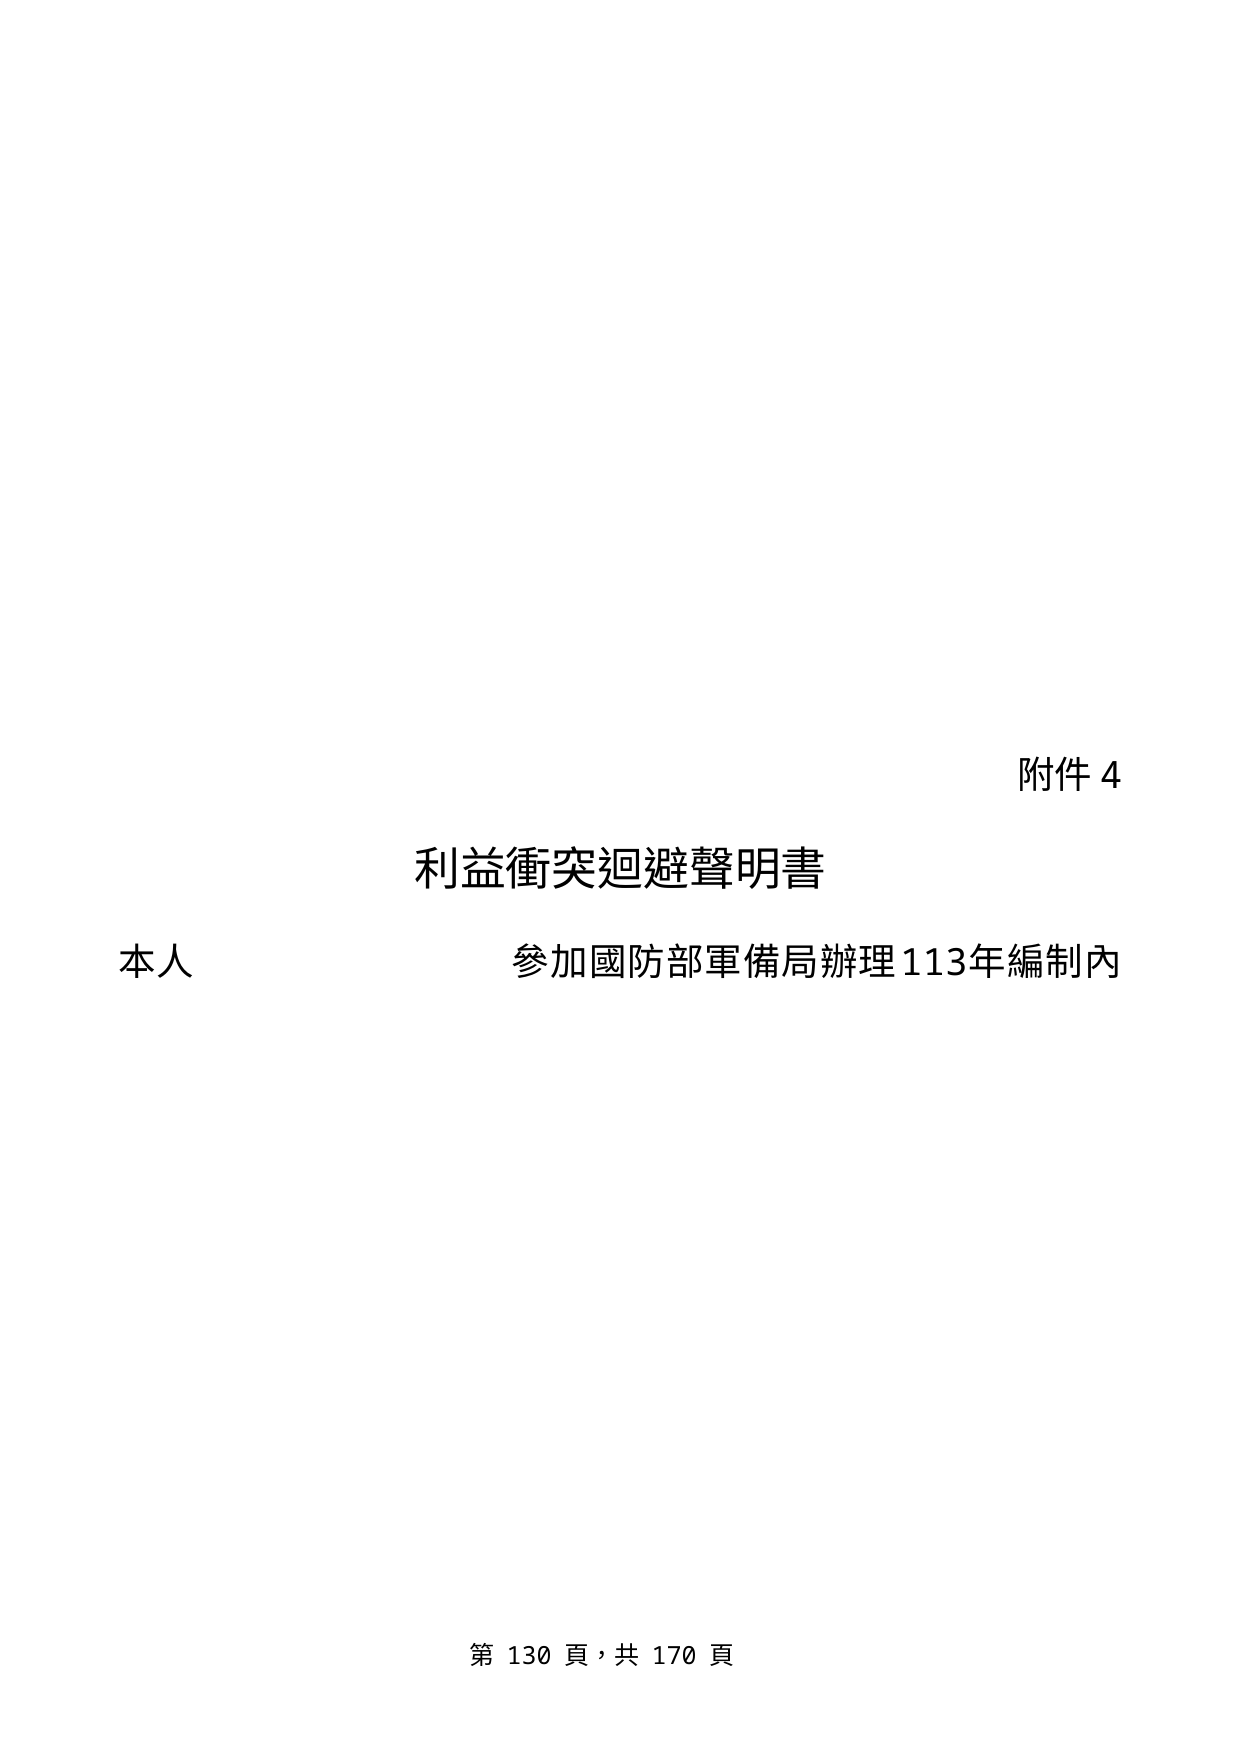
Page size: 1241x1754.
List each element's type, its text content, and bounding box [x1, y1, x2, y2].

text 附件4 [118, 730, 1122, 793]
text 本人 參加國防部軍備局辦理113年編制內 [118, 918, 1122, 980]
text 利益衝突迴避聲明書 [118, 793, 1122, 918]
